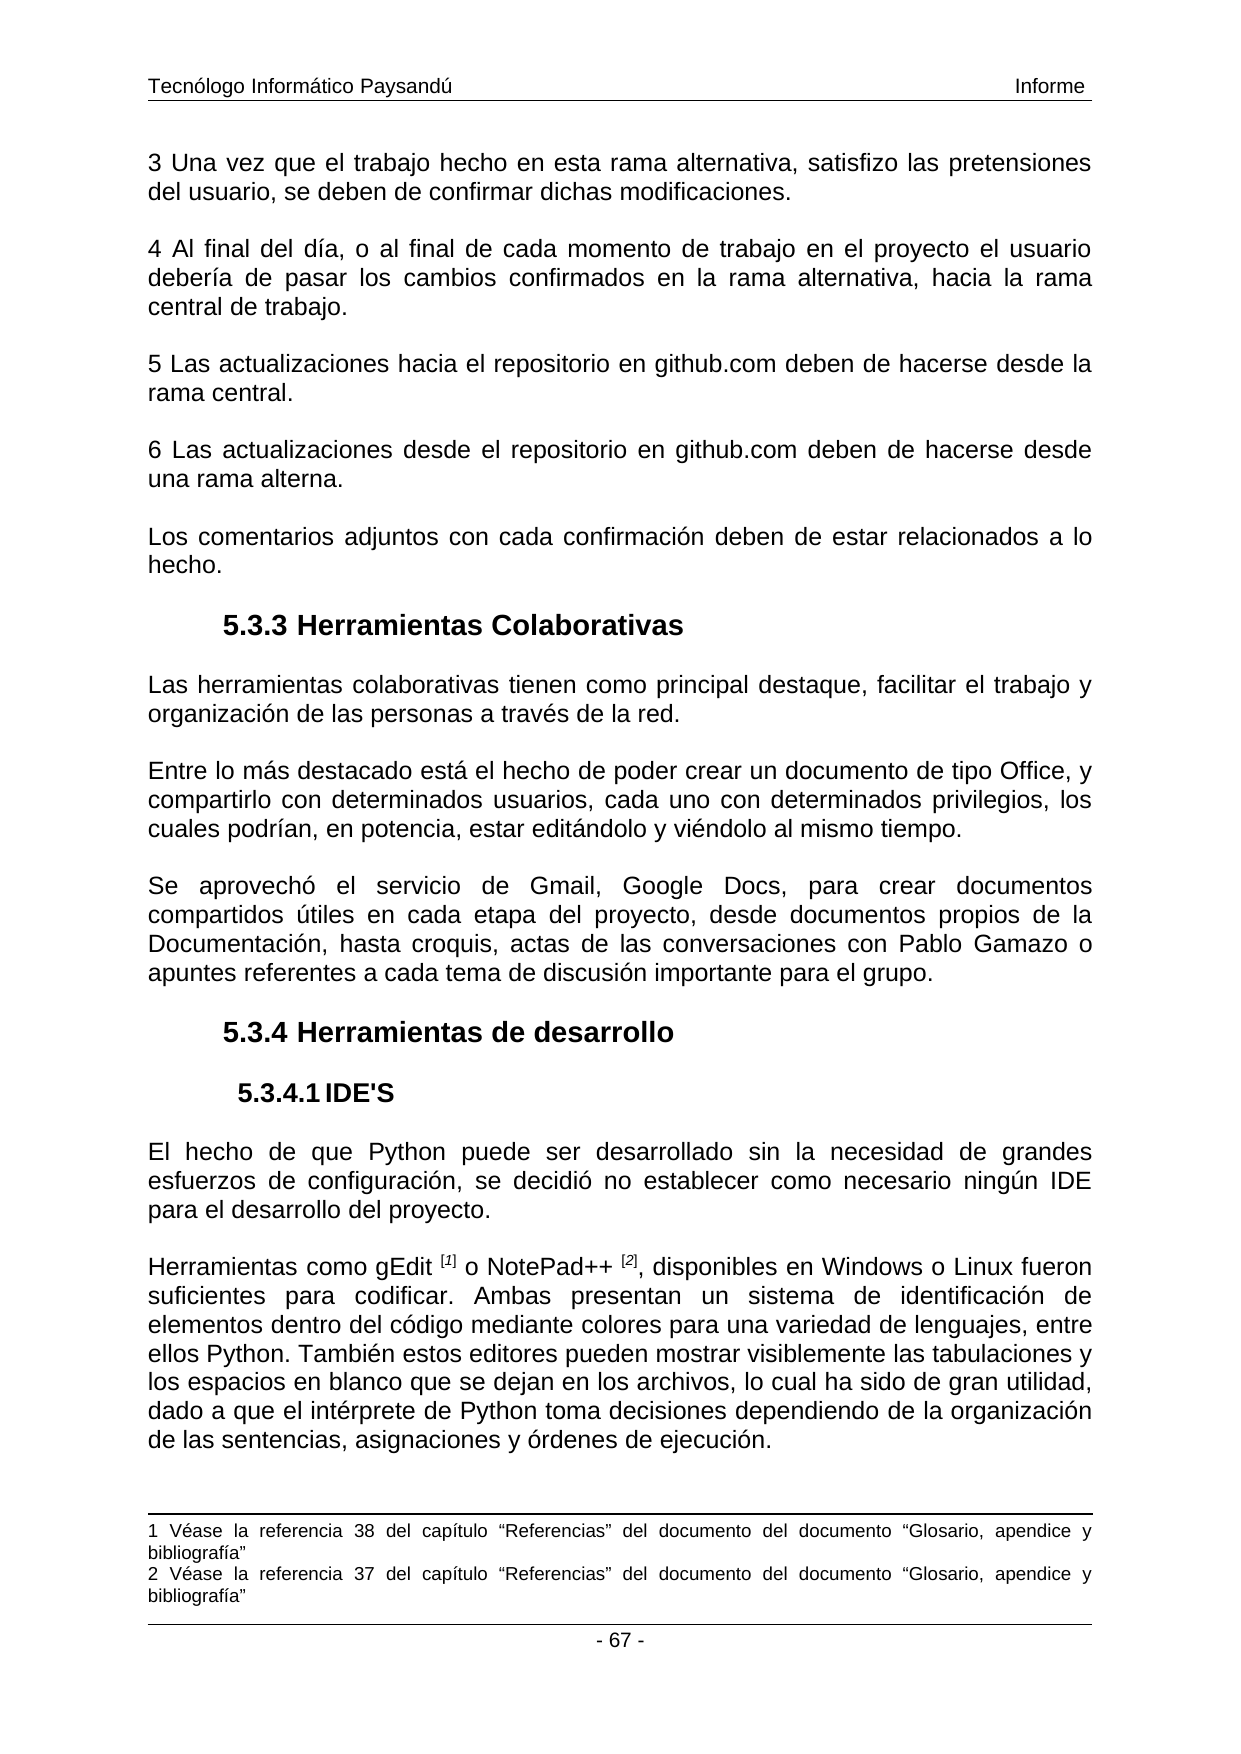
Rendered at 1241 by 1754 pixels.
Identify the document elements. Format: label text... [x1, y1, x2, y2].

text 6 Las actualizaciones desde el repositorio en github.com deben de hacerse desde una rama alterna. [148, 435, 1092, 493]
text Se aprovechó el servicio de Gmail, Google Docs, para crear documentos compartidos útiles en cada etapa del proyecto, desde documentos propios de la Documentación, hasta croquis, actas de las conversaciones con Pablo Gamazo o apuntes referentes a cada tema de discusión importante para el grupo. [148, 871, 1092, 986]
text 5 Las actualizaciones hacia el repositorio en github.com deben de hacerse desde la rama central. [148, 349, 1092, 406]
subtitle IDE'S [237, 1077, 1092, 1108]
text El hecho de que Python puede ser desarrollado sin la necesidad de grandes esfuerzos de configuración, se decidió no establecer como necesario ningún IDE para el desarrollo del proyecto. [148, 1137, 1092, 1223]
text 4 Al final del día, o al final de cada momento de trabajo en el proyecto el usuario debería de pasar los cambios confirmados en la rama alternativa, hacia la rama central de trabajo. [148, 234, 1092, 320]
text Entre lo más destacado está el hecho de poder crear un documento de tipo Office, y compartirlo con determinados usuarios, cada uno con determinados privilegios, los cuales podrían, en potencia, estar editándolo y viéndolo al mismo tiempo. [148, 756, 1092, 842]
subtitle Herramientas de desarrollo [223, 1015, 1092, 1048]
text Los comentarios adjuntos con cada confirmación deben de estar relacionados a lo hecho. [148, 521, 1092, 579]
text Véase la referencia 37 del capítulo “Referencias” del documento del documento “Glosario, apendice y bibliografía” [148, 1563, 1092, 1606]
text Véase la referencia 38 del capítulo “Referencias” del documento del documento “Glosario, apendice y bibliografía” [148, 1520, 1092, 1563]
subtitle Herramientas Colaborativas [223, 608, 1092, 641]
text Las herramientas colaborativas tienen como principal destaque, facilitar el trabajo y organización de las personas a través de la red. [148, 670, 1092, 727]
text Herramientas como gEdit [] o NotePad++ [], disponibles en Windows o Linux fueron suficientes para codificar. Ambas presentan un sistema de identificación de elementos dentro del código mediante colores para una variedad de lenguajes, entre ellos Python. También estos editores pueden mostrar visiblemente las tabulaciones y los espacios en blanco que se dejan en los archivos, lo cual ha sido de gran utilidad, dado a que el intérprete de Python toma decisiones dependiendo de la organización de las sentencias, asignaciones y órdenes de ejecución. [148, 1252, 1092, 1453]
text 3 Una vez que el trabajo hecho en esta rama alternativa, satisfizo las pretensiones del usuario, se deben de confirmar dichas modificaciones. [148, 148, 1092, 205]
